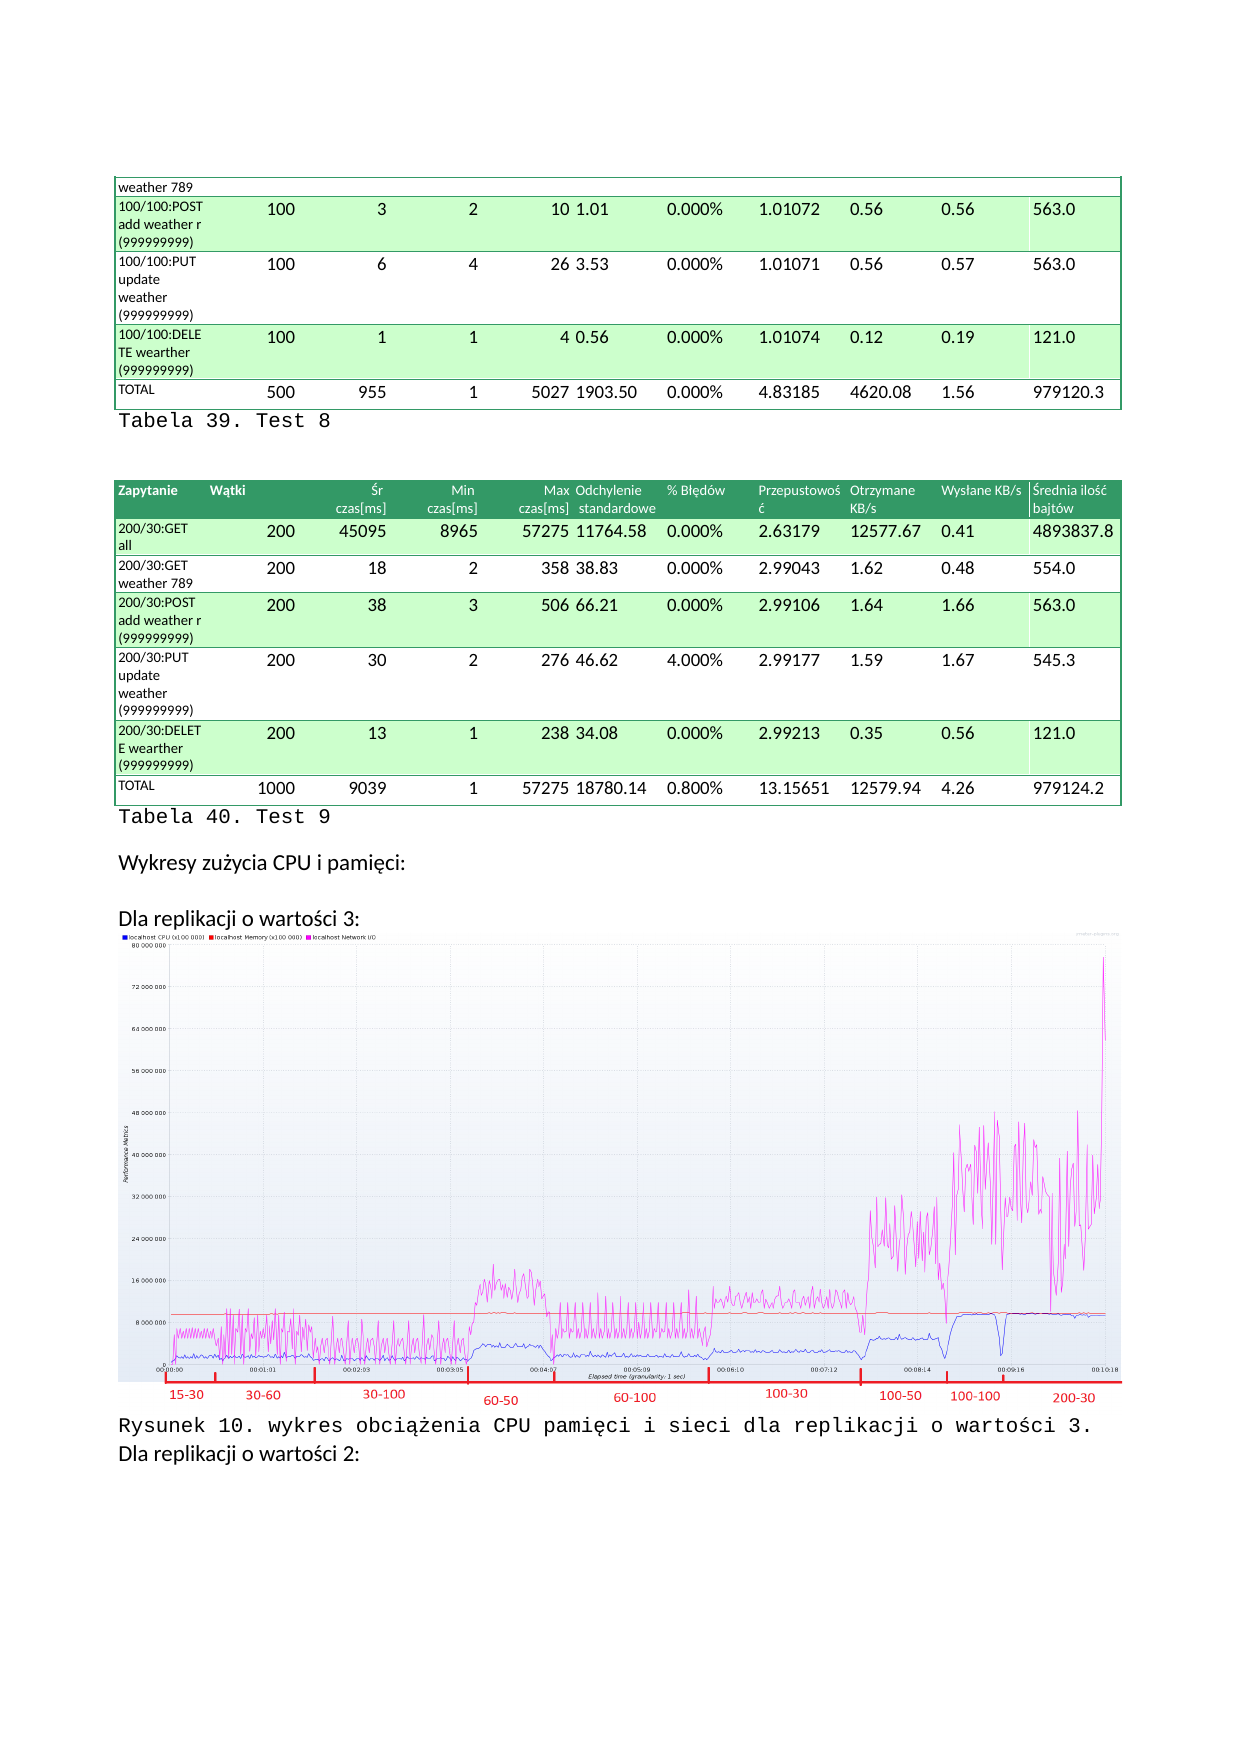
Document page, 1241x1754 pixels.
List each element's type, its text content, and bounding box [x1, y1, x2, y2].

table_cell 1.01 [572, 197, 664, 251]
table_cell 4.26 [938, 776, 1029, 805]
table_cell 200/30:DELETE wearther (999999999) [116, 721, 206, 774]
table_cell 0.19 [938, 325, 1029, 378]
text Tabela 39. Test 8 [118, 410, 1122, 434]
text Dla replikacji o wartości 3: [118, 904, 1122, 932]
table_cell 30 [298, 648, 389, 719]
table_cell 1.64 [847, 593, 938, 647]
table_cell 57275 [481, 519, 572, 554]
table_cell 1.01071 [755, 252, 847, 323]
table_cell 563.0 [1030, 593, 1120, 647]
table_cell 4 [481, 325, 572, 378]
table_cell 200/30:GET all [116, 519, 206, 554]
table_cell 26 [481, 252, 572, 323]
table_cell 38 [298, 593, 389, 647]
table_cell 563.0 [1030, 197, 1120, 251]
table_cell 1.66 [938, 593, 1029, 647]
table_cell 200/30:PUT update weather (999999999) [116, 648, 206, 719]
table_cell 9039 [298, 776, 389, 805]
text Tabela 40. Test 9 [118, 806, 1122, 830]
table_cell 358 [481, 556, 572, 592]
table_cell 2.99213 [755, 721, 847, 774]
table_cell 563.0 [1030, 252, 1120, 323]
table_cell [847, 178, 938, 196]
table_cell 46.62 [572, 648, 664, 719]
table_cell [1030, 178, 1120, 196]
table_cell 18 [298, 556, 389, 592]
table_cell 4.83185 [755, 380, 847, 409]
table_header Min czas[ms] [389, 482, 481, 517]
table_cell weather 789 [116, 178, 206, 196]
table_header Śr czas[ms] [298, 482, 389, 517]
table_cell 0.12 [847, 325, 938, 378]
table_cell 2 [389, 556, 481, 592]
table_cell 4.000% [664, 648, 755, 719]
table_cell 1 [389, 325, 481, 378]
table_cell 1.67 [938, 648, 1029, 719]
table_cell 4893837.8 [1030, 519, 1120, 554]
table_cell 0.35 [847, 721, 938, 774]
table_cell 18780.14 [572, 776, 664, 805]
table_cell 1 [298, 325, 389, 378]
table_cell 545.3 [1030, 648, 1120, 719]
table_cell TOTAL [116, 380, 206, 409]
table_header Odchylenie standardowe [572, 482, 664, 517]
table_cell 979120.3 [1030, 380, 1120, 409]
table_cell 200/30:GET weather 789 [116, 556, 206, 592]
table_cell 2.99106 [755, 593, 847, 647]
table_cell 0.000% [664, 519, 755, 554]
table_cell 0.000% [664, 380, 755, 409]
table_cell 0.41 [938, 519, 1029, 554]
table_cell 200/30:POST add weather r (999999999) [116, 593, 206, 647]
text Dla replikacji o wartości 2: [118, 1439, 1122, 1467]
table_cell 57275 [481, 776, 572, 805]
table_cell 45095 [298, 519, 389, 554]
table_cell 1.59 [847, 648, 938, 719]
table_cell 1903.50 [572, 380, 664, 409]
table_cell 0.000% [664, 556, 755, 592]
table_cell 200 [206, 593, 298, 647]
table_cell 5027 [481, 380, 572, 409]
table_cell 2 [389, 197, 481, 251]
table_cell 0.800% [664, 776, 755, 805]
picture [118, 932, 1123, 1415]
table_cell 0.56 [847, 197, 938, 251]
table_cell [572, 178, 664, 196]
table_cell 100/100:PUT update weather (999999999) [116, 252, 206, 323]
table_header Wysłane KB/s [938, 482, 1029, 517]
table_cell 200 [206, 519, 298, 554]
table_cell 13 [298, 721, 389, 774]
table_cell 1 [389, 721, 481, 774]
table_cell 38.83 [572, 556, 664, 592]
table_cell 506 [481, 593, 572, 647]
table_cell 2.63179 [755, 519, 847, 554]
table_cell 1.01072 [755, 197, 847, 251]
table_cell [938, 178, 1029, 196]
table_header Przepustowość [755, 482, 847, 517]
table_header Otrzymane KB/s [847, 482, 938, 517]
table_header Wątki [206, 482, 298, 517]
table_cell 100/100:POST add weather r (999999999) [116, 197, 206, 251]
table_header Max czas[ms] [481, 482, 572, 517]
table_cell 4 [389, 252, 481, 323]
table_cell 1.62 [847, 556, 938, 592]
table_cell 11764.58 [572, 519, 664, 554]
table_cell 1.56 [938, 380, 1029, 409]
table_cell 100 [206, 325, 298, 378]
table_cell 66.21 [572, 593, 664, 647]
table_cell 12579.94 [847, 776, 938, 805]
table_cell 0.000% [664, 593, 755, 647]
table_cell [481, 178, 572, 196]
table_cell 2.99177 [755, 648, 847, 719]
table_cell 13.15651 [755, 776, 847, 805]
table_cell 3.53 [572, 252, 664, 323]
table_cell 0.48 [938, 556, 1029, 592]
table_cell 2 [389, 648, 481, 719]
table_cell 1000 [206, 776, 298, 805]
table_cell 2.99043 [755, 556, 847, 592]
table_cell 4620.08 [847, 380, 938, 409]
table_cell 1.01074 [755, 325, 847, 378]
table_cell [755, 178, 847, 196]
table_cell 121.0 [1030, 325, 1120, 378]
table_cell 0.56 [572, 325, 664, 378]
table_cell [389, 178, 481, 196]
table_cell [298, 178, 389, 196]
table_cell 6 [298, 252, 389, 323]
table_cell [206, 178, 298, 196]
table_cell 0.57 [938, 252, 1029, 323]
table_cell TOTAL [116, 776, 206, 805]
table_cell 955 [298, 380, 389, 409]
table_cell 200 [206, 648, 298, 719]
table_cell 200 [206, 556, 298, 592]
table_cell 100 [206, 197, 298, 251]
table_header Zapytanie [116, 482, 206, 517]
table_cell 0.000% [664, 197, 755, 251]
table_cell 276 [481, 648, 572, 719]
table_cell 0.56 [938, 197, 1029, 251]
table_cell [664, 178, 755, 196]
table_cell 0.000% [664, 252, 755, 323]
text Wykresy zużycia CPU i pamięci: [118, 848, 1122, 876]
table_cell 1 [389, 776, 481, 805]
table_cell 0.000% [664, 721, 755, 774]
table_header % Błędów [664, 482, 755, 517]
table_cell 10 [481, 197, 572, 251]
table_header Średnia ilość bajtów [1030, 482, 1120, 517]
table_cell 979124.2 [1030, 776, 1120, 805]
table_cell 3 [298, 197, 389, 251]
table_cell 3 [389, 593, 481, 647]
table_cell 0.000% [664, 325, 755, 378]
table_cell 500 [206, 380, 298, 409]
table_cell 1 [389, 380, 481, 409]
table_cell 121.0 [1030, 721, 1120, 774]
table_cell 200 [206, 721, 298, 774]
table_cell 100/100:DELETE wearther (999999999) [116, 325, 206, 378]
table_cell 238 [481, 721, 572, 774]
table_cell 12577.67 [847, 519, 938, 554]
table_cell 34.08 [572, 721, 664, 774]
table_cell 554.0 [1030, 556, 1120, 592]
table_cell 0.56 [938, 721, 1029, 774]
table_cell 0.56 [847, 252, 938, 323]
table_cell 100 [206, 252, 298, 323]
text Rysunek 10. wykres obciążenia CPU pamięci i sieci dla replikacji o wartości 3. [118, 1415, 1122, 1439]
table_cell 8965 [389, 519, 481, 554]
